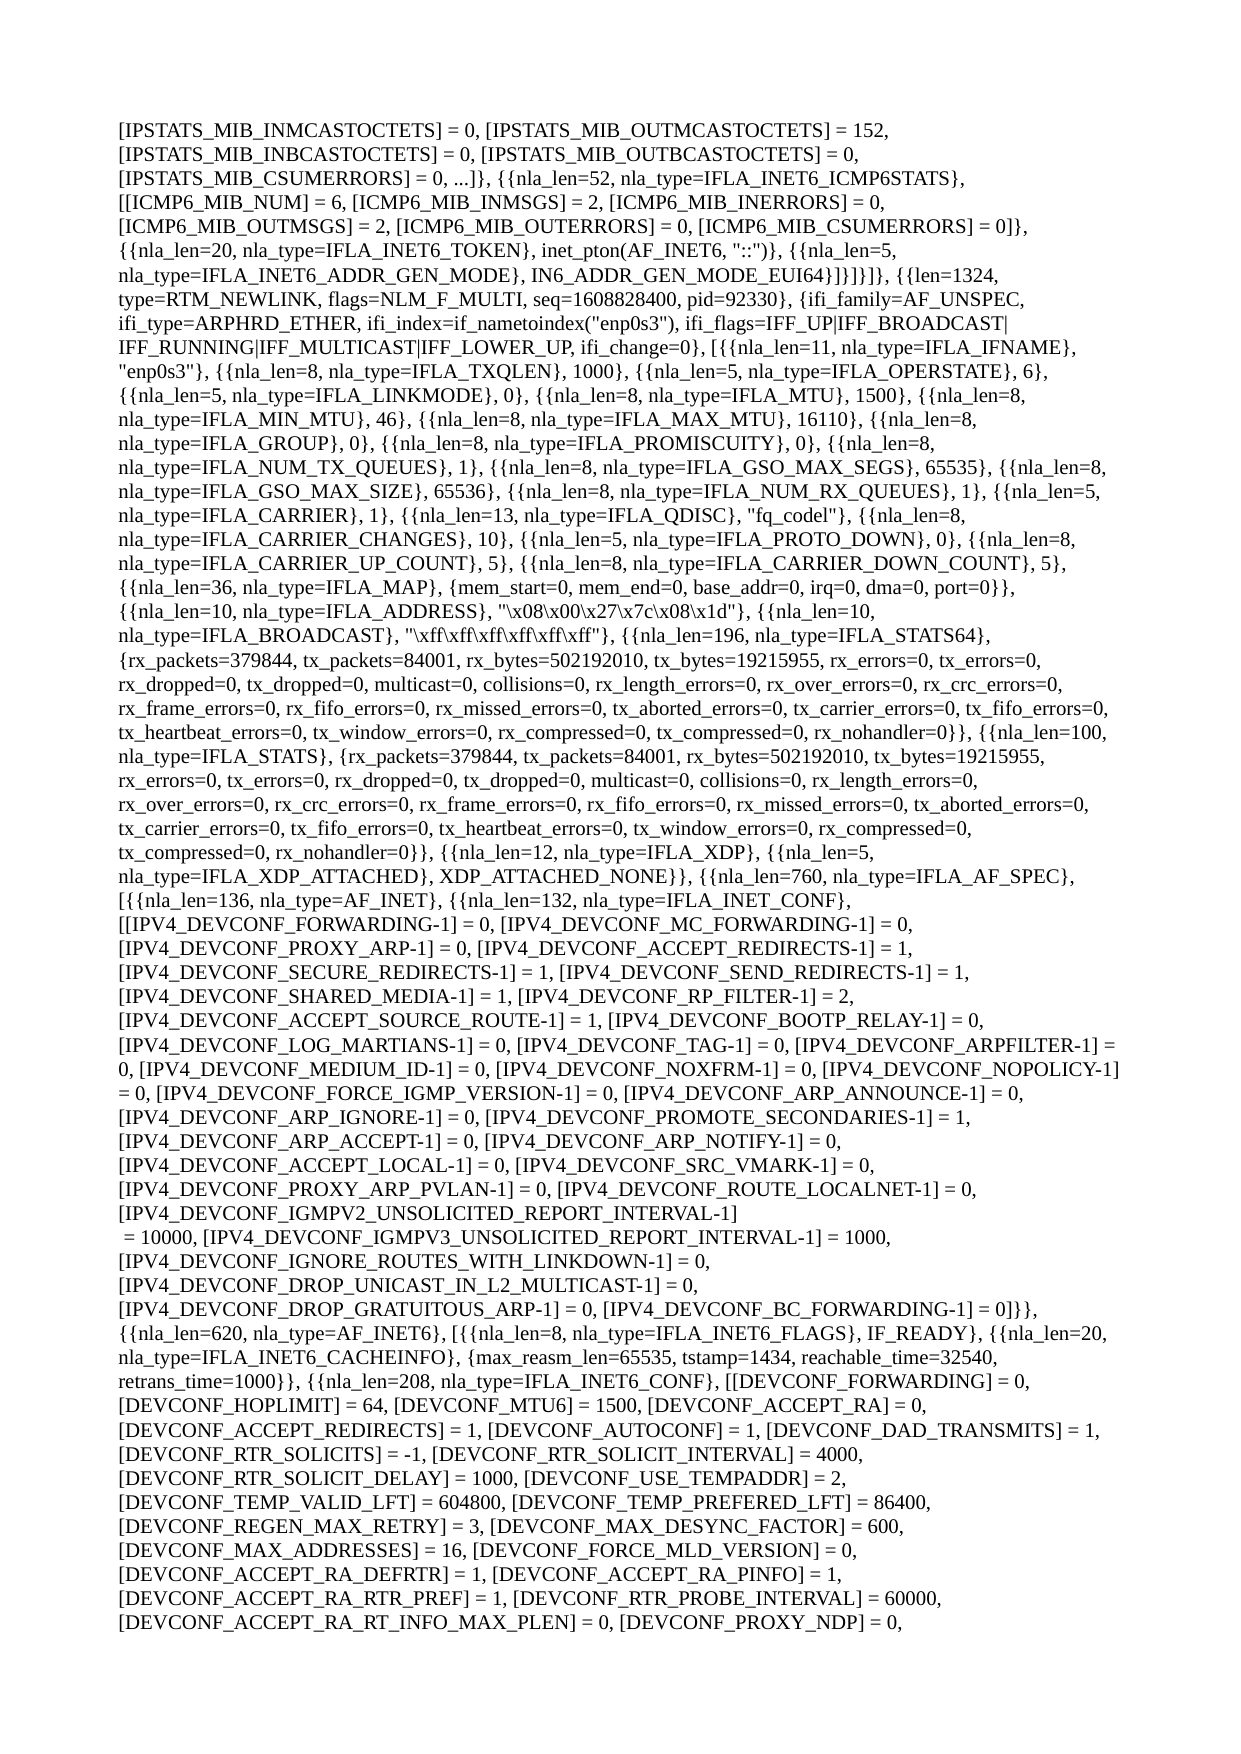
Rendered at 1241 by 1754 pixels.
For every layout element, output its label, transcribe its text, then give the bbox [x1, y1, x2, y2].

text [IPSTATS_MIB_INMCASTOCTETS] = 0, [IPSTATS_MIB_OUTMCASTOCTETS] = 152, [IPSTATS_MIB_INBCASTOCTETS] = 0, [IPSTATS_MIB_OUTBCASTOCTETS] = 0, [IPSTATS_MIB_CSUMERRORS] = 0, ...]}, {{nla_len=52, nla_type=IFLA_INET6_ICMP6STATS}, [[ICMP6_MIB_NUM] = 6, [ICMP6_MIB_INMSGS] = 2, [ICMP6_MIB_INERRORS] = 0, [ICMP6_MIB_OUTMSGS] = 2, [ICMP6_MIB_OUTERRORS] = 0, [ICMP6_MIB_CSUMERRORS] = 0]}, {{nla_len=20, nla_type=IFLA_INET6_TOKEN}, inet_pton(AF_INET6, "::")}, {{nla_len=5, nla_type=IFLA_INET6_ADDR_GEN_MODE}, IN6_ADDR_GEN_MODE_EUI64}]}]}]}, {{len=1324, type=RTM_NEWLINK, flags=NLM_F_MULTI, seq=1608828400, pid=92330}, {ifi_family=AF_UNSPEC, ifi_type=ARPHRD_ETHER, ifi_index=if_nametoindex("enp0s3"), ifi_flags=IFF_UP|IFF_BROADCAST|IFF_RUNNING|IFF_MULTICAST|IFF_LOWER_UP, ifi_change=0}, [{{nla_len=11, nla_type=IFLA_IFNAME}, "enp0s3"}, {{nla_len=8, nla_type=IFLA_TXQLEN}, 1000}, {{nla_len=5, nla_type=IFLA_OPERSTATE}, 6}, {{nla_len=5, nla_type=IFLA_LINKMODE}, 0}, {{nla_len=8, nla_type=IFLA_MTU}, 1500}, {{nla_len=8, nla_type=IFLA_MIN_MTU}, 46}, {{nla_len=8, nla_type=IFLA_MAX_MTU}, 16110}, {{nla_len=8, nla_type=IFLA_GROUP}, 0}, {{nla_len=8, nla_type=IFLA_PROMISCUITY}, 0}, {{nla_len=8, nla_type=IFLA_NUM_TX_QUEUES}, 1}, {{nla_len=8, nla_type=IFLA_GSO_MAX_SEGS}, 65535}, {{nla_len=8, nla_type=IFLA_GSO_MAX_SIZE}, 65536}, {{nla_len=8, nla_type=IFLA_NUM_RX_QUEUES}, 1}, {{nla_len=5, nla_type=IFLA_CARRIER}, 1}, {{nla_len=13, nla_type=IFLA_QDISC}, "fq_codel"}, {{nla_len=8, nla_type=IFLA_CARRIER_CHANGES}, 10}, {{nla_len=5, nla_type=IFLA_PROTO_DOWN}, 0}, {{nla_len=8, nla_type=IFLA_CARRIER_UP_COUNT}, 5}, {{nla_len=8, nla_type=IFLA_CARRIER_DOWN_COUNT}, 5}, {{nla_len=36, nla_type=IFLA_MAP}, {mem_start=0, mem_end=0, base_addr=0, irq=0, dma=0, port=0}}, {{nla_len=10, nla_type=IFLA_ADDRESS}, "\x08\x00\x27\x7c\x08\x1d"}, {{nla_len=10, nla_type=IFLA_BROADCAST}, "\xff\xff\xff\xff\xff\xff"}, {{nla_len=196, nla_type=IFLA_STATS64}, {rx_packets=379844, tx_packets=84001, rx_bytes=502192010, tx_bytes=19215955, rx_errors=0, tx_errors=0, rx_dropped=0, tx_dropped=0, multicast=0, collisions=0, rx_length_errors=0, rx_over_errors=0, rx_crc_errors=0, rx_frame_errors=0, rx_fifo_errors=0, rx_missed_errors=0, tx_aborted_errors=0, tx_carrier_errors=0, tx_fifo_errors=0, tx_heartbeat_errors=0, tx_window_errors=0, rx_compressed=0, tx_compressed=0, rx_nohandler=0}}, {{nla_len=100, nla_type=IFLA_STATS}, {rx_packets=379844, tx_packets=84001, rx_bytes=502192010, tx_bytes=19215955, rx_errors=0, tx_errors=0, rx_dropped=0, tx_dropped=0, multicast=0, collisions=0, rx_length_errors=0, rx_over_errors=0, rx_crc_errors=0, rx_frame_errors=0, rx_fifo_errors=0, rx_missed_errors=0, tx_aborted_errors=0, tx_carrier_errors=0, tx_fifo_errors=0, tx_heartbeat_errors=0, tx_window_errors=0, rx_compressed=0, tx_compressed=0, rx_nohandler=0}}, {{nla_len=12, nla_type=IFLA_XDP}, {{nla_len=5, nla_type=IFLA_XDP_ATTACHED}, XDP_ATTACHED_NONE}}, {{nla_len=760, nla_type=IFLA_AF_SPEC}, [{{nla_len=136, nla_type=AF_INET}, {{nla_len=132, nla_type=IFLA_INET_CONF}, [[IPV4_DEVCONF_FORWARDING-1] = 0, [IPV4_DEVCONF_MC_FORWARDING-1] = 0, [IPV4_DEVCONF_PROXY_ARP-1] = 0, [IPV4_DEVCONF_ACCEPT_REDIRECTS-1] = 1, [IPV4_DEVCONF_SECURE_REDIRECTS-1] = 1, [IPV4_DEVCONF_SEND_REDIRECTS-1] = 1, [IPV4_DEVCONF_SHARED_MEDIA-1] = 1, [IPV4_DEVCONF_RP_FILTER-1] = 2, [IPV4_DEVCONF_ACCEPT_SOURCE_ROUTE-1] = 1, [IPV4_DEVCONF_BOOTP_RELAY-1] = 0, [IPV4_DEVCONF_LOG_MARTIANS-1] = 0, [IPV4_DEVCONF_TAG-1] = 0, [IPV4_DEVCONF_ARPFILTER-1] = 0, [IPV4_DEVCONF_MEDIUM_ID-1] = 0, [IPV4_DEVCONF_NOXFRM-1] = 0, [IPV4_DEVCONF_NOPOLICY-1] = 0, [IPV4_DEVCONF_FORCE_IGMP_VERSION-1] = 0, [IPV4_DEVCONF_ARP_ANNOUNCE-1] = 0, [IPV4_DEVCONF_ARP_IGNORE-1] = 0, [IPV4_DEVCONF_PROMOTE_SECONDARIES-1] = 1, [IPV4_DEVCONF_ARP_ACCEPT-1] = 0, [IPV4_DEVCONF_ARP_NOTIFY-1] = 0, [IPV4_DEVCONF_ACCEPT_LOCAL-1] = 0, [IPV4_DEVCONF_SRC_VMARK-1] = 0, [IPV4_DEVCONF_PROXY_ARP_PVLAN-1] = 0, [IPV4_DEVCONF_ROUTE_LOCALNET-1] = 0, [IPV4_DEVCONF_IGMPV2_UNSOLICITED_REPORT_INTERVAL-1] [118, 118, 1122, 1225]
text = 10000, [IPV4_DEVCONF_IGMPV3_UNSOLICITED_REPORT_INTERVAL-1] = 1000, [IPV4_DEVCONF_IGNORE_ROUTES_WITH_LINKDOWN-1] = 0, [IPV4_DEVCONF_DROP_UNICAST_IN_L2_MULTICAST-1] = 0, [IPV4_DEVCONF_DROP_GRATUITOUS_ARP-1] = 0, [IPV4_DEVCONF_BC_FORWARDING-1] = 0]}}, {{nla_len=620, nla_type=AF_INET6}, [{{nla_len=8, nla_type=IFLA_INET6_FLAGS}, IF_READY}, {{nla_len=20, nla_type=IFLA_INET6_CACHEINFO}, {max_reasm_len=65535, tstamp=1434, reachable_time=32540, retrans_time=1000}}, {{nla_len=208, nla_type=IFLA_INET6_CONF}, [[DEVCONF_FORWARDING] = 0, [DEVCONF_HOPLIMIT] = 64, [DEVCONF_MTU6] = 1500, [DEVCONF_ACCEPT_RA] = 0, [DEVCONF_ACCEPT_REDIRECTS] = 1, [DEVCONF_AUTOCONF] = 1, [DEVCONF_DAD_TRANSMITS] = 1, [DEVCONF_RTR_SOLICITS] = -1, [DEVCONF_RTR_SOLICIT_INTERVAL] = 4000, [DEVCONF_RTR_SOLICIT_DELAY] = 1000, [DEVCONF_USE_TEMPADDR] = 2, [DEVCONF_TEMP_VALID_LFT] = 604800, [DEVCONF_TEMP_PREFERED_LFT] = 86400, [DEVCONF_REGEN_MAX_RETRY] = 3, [DEVCONF_MAX_DESYNC_FACTOR] = 600, [DEVCONF_MAX_ADDRESSES] = 16, [DEVCONF_FORCE_MLD_VERSION] = 0, [DEVCONF_ACCEPT_RA_DEFRTR] = 1, [DEVCONF_ACCEPT_RA_PINFO] = 1, [DEVCONF_ACCEPT_RA_RTR_PREF] = 1, [DEVCONF_RTR_PROBE_INTERVAL] = 60000, [DEVCONF_ACCEPT_RA_RT_INFO_MAX_PLEN] = 0, [DEVCONF_PROXY_NDP] = 0, [118, 1225, 1122, 1634]
